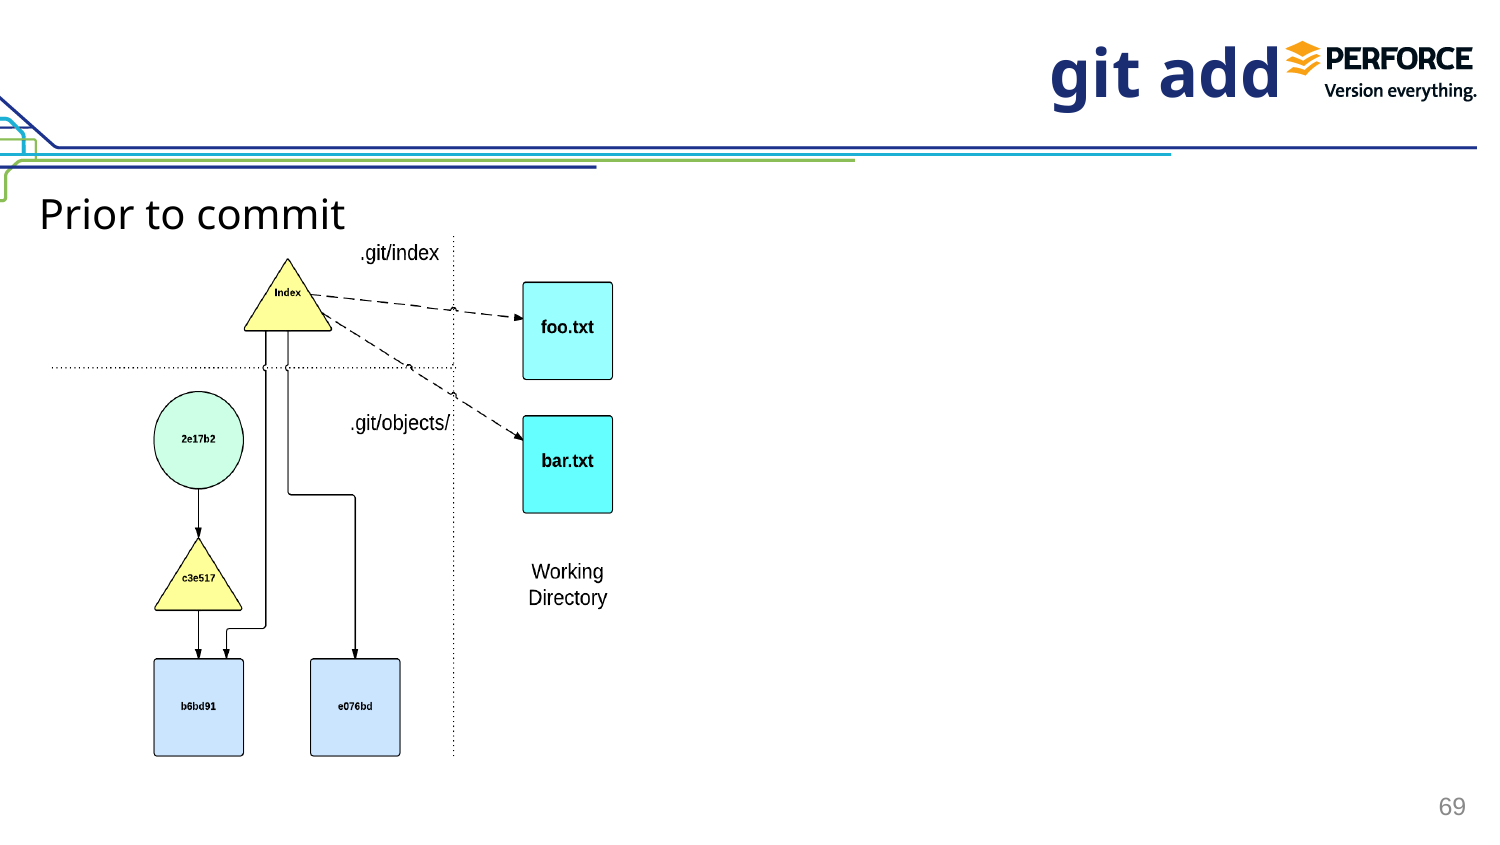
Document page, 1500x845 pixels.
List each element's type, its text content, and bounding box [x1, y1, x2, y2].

text_box Prior to commit [24, 180, 346, 245]
text_box [1131, 782, 1482, 828]
title git add [1035, 0, 1336, 141]
picture [0, 0, 1500, 845]
